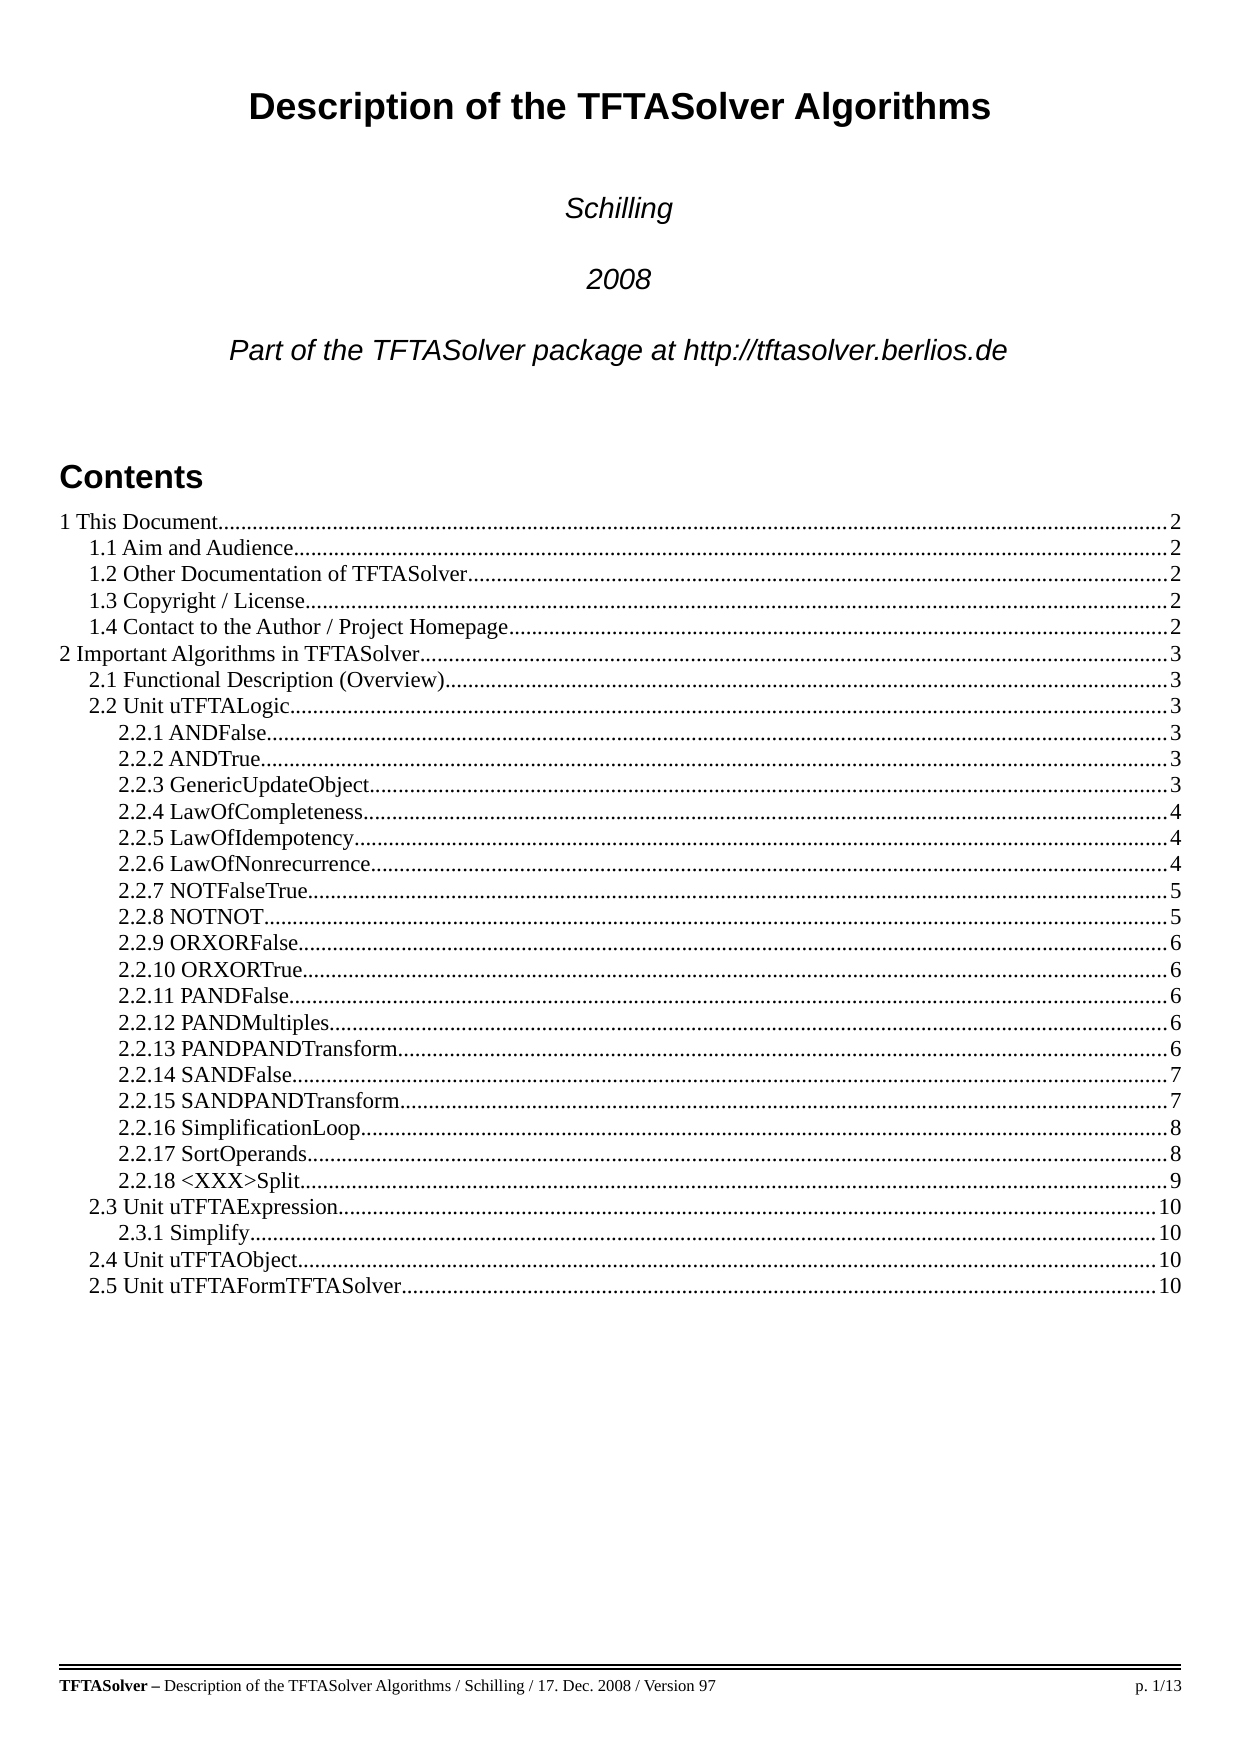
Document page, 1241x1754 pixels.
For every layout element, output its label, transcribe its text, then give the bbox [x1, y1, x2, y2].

text 2.2.3 GenericUpdateObject 3 [118, 771, 1181, 798]
text 2.2.11 PANDFalse 6 [118, 982, 1181, 1008]
text 2.2 Unit uTFTALogic 3 [88, 692, 1181, 719]
text 2.2.1 ANDFalse 3 [118, 719, 1181, 745]
text 2.3 Unit uTFTAExpression 10 [88, 1193, 1181, 1219]
text 2.2.13 PANDPANDTransform 6 [118, 1035, 1181, 1061]
text 2.2.4 LawOfCompleteness 4 [118, 798, 1181, 824]
text 2.2.12 PANDMultiples 6 [118, 1008, 1181, 1035]
text 1.4 Contact to the Author / Project Homepage 2 [88, 613, 1181, 639]
text 1 This Document 2 [59, 508, 1181, 534]
subtitle Part of the TFTASolver package at http://tftasolver.berlios.de [59, 333, 1181, 367]
text 2.3.1 Simplify 10 [118, 1219, 1181, 1246]
text 2.4 Unit uTFTAObject 10 [88, 1246, 1181, 1272]
text 2.2.14 SANDFalse 7 [118, 1061, 1181, 1088]
text 1.2 Other Documentation of TFTASolver 2 [88, 561, 1181, 587]
text 2.2.10 ORXORTrue 6 [118, 956, 1181, 982]
text 2.1 Functional Description (Overview) 3 [88, 666, 1181, 692]
text 2.2.17 SortOperands 8 [118, 1140, 1181, 1167]
text 1.3 Copyright / License 2 [88, 587, 1181, 613]
text 2.2.16 SimplificationLoop 8 [118, 1114, 1181, 1140]
text 2.2.7 NOTFalseTrue 5 [118, 877, 1181, 903]
text 2.5 Unit uTFTAFormTFTASolver 10 [88, 1272, 1181, 1298]
text 2.2.18 <XXX>Split 9 [118, 1167, 1181, 1193]
subtitle 2008 [59, 262, 1181, 296]
subtitle Schilling [59, 191, 1181, 224]
text 2.2.8 NOTNOT 5 [118, 903, 1181, 929]
text 2.2.5 LawOfIdempotency 4 [118, 824, 1181, 850]
subtitle Contents [59, 457, 1181, 495]
text 2.2.15 SANDPANDTransform 7 [118, 1088, 1181, 1114]
text 2.2.9 ORXORFalse 6 [118, 929, 1181, 956]
title Description of the TFTASolver Algorithms [59, 84, 1181, 127]
text 2 Important Algorithms in TFTASolver 3 [59, 639, 1181, 666]
text 1.1 Aim and Audience 2 [88, 534, 1181, 561]
text 2.2.6 LawOfNonrecurrence 4 [118, 850, 1181, 877]
text 2.2.2 ANDTrue 3 [118, 745, 1181, 771]
